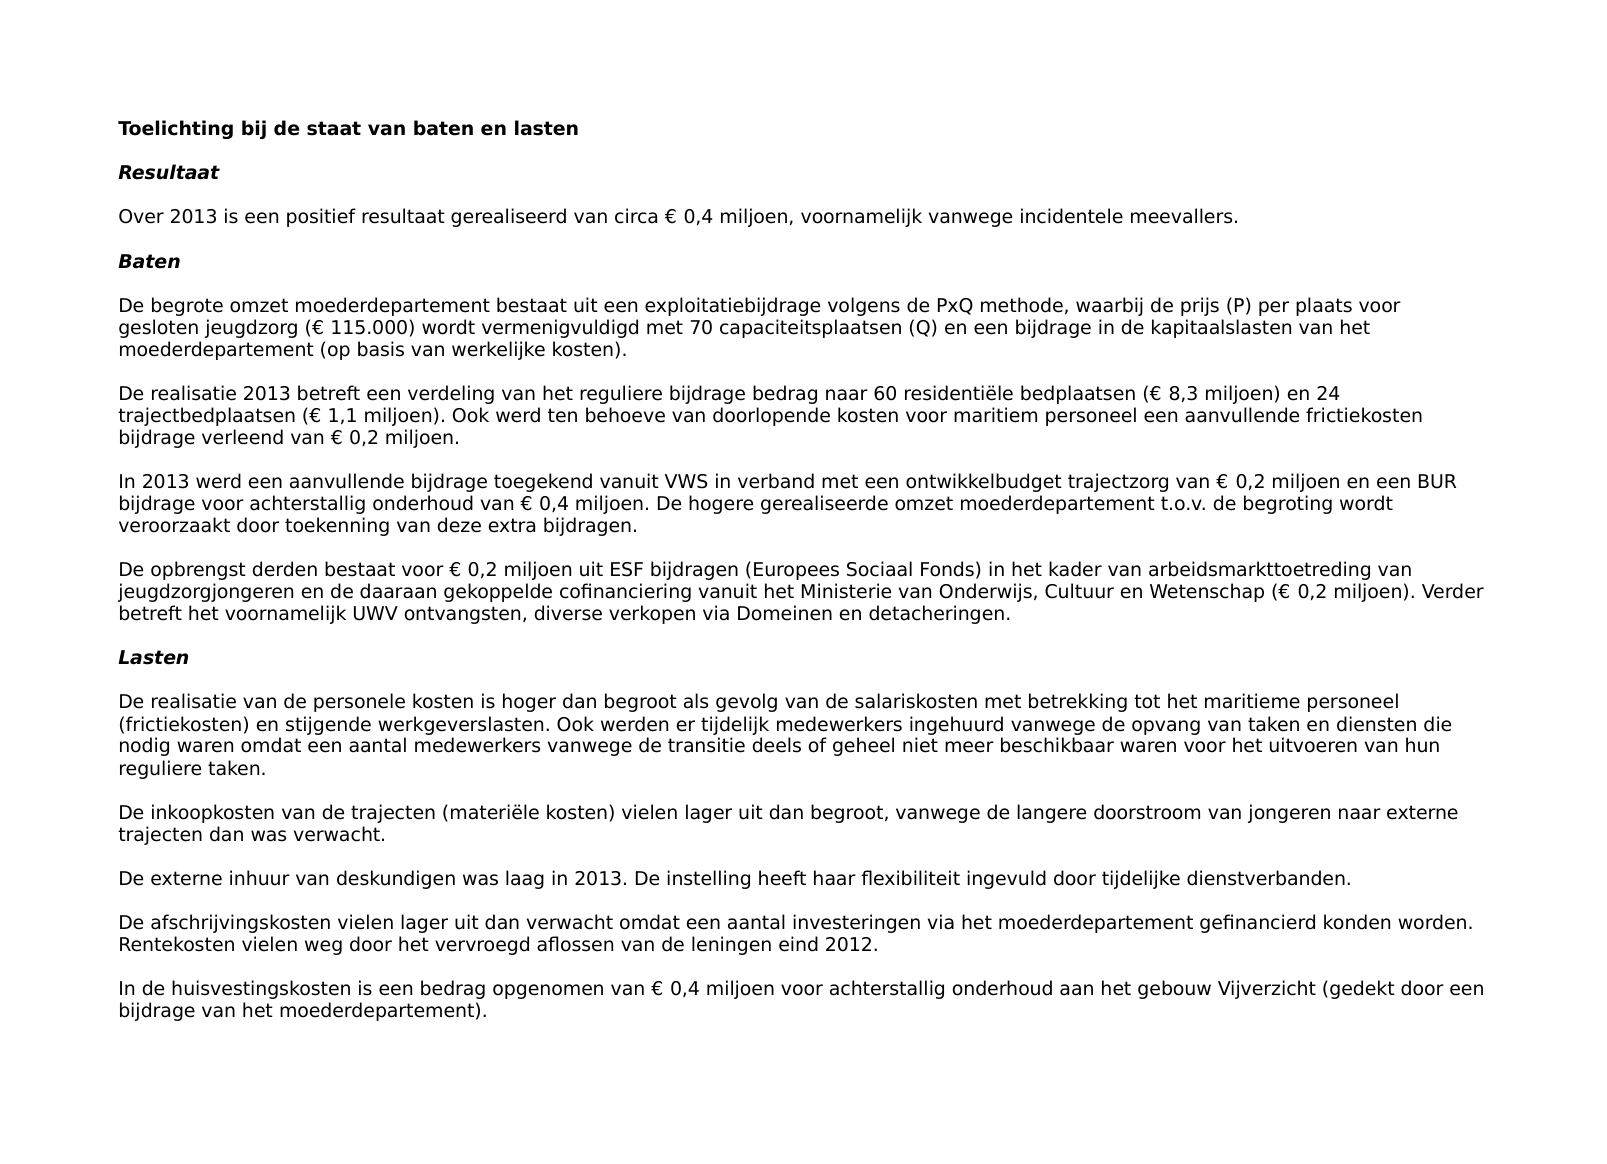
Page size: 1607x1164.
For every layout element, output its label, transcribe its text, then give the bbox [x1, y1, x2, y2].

text De afschrijvingskosten vielen lager uit dan verwacht omdat een aantal investeringen via het moederdepartement gefinancierd konden worden. Rentekosten vielen weg door het vervroegd aflossen van de leningen eind 2012. [118, 912, 1488, 956]
text Over 2013 is een positief resultaat gerealiseerd van circa € 0,4 miljoen, voornamelijk vanwege incidentele meevallers. [118, 206, 1488, 228]
text In 2013 werd een aanvullende bijdrage toegekend vanuit VWS in verband met een ontwikkelbudget trajectzorg van € 0,2 miljoen en een BUR bijdrage voor achterstallig onderhoud van € 0,4 miljoen. De hogere gerealiseerde omzet moederdepartement t.o.v. de begroting wordt veroorzaakt door toekenning van deze extra bijdragen. [118, 471, 1488, 537]
text De begrote omzet moederdepartement bestaat uit een exploitatiebijdrage volgens de PxQ methode, waarbij de prijs (P) per plaats voor gesloten jeugdzorg (€ 115.000) wordt vermenigvuldigd met 70 capaciteitsplaatsen (Q) en een bijdrage in de kapitaalslasten van het moederdepartement (op basis van werkelijke kosten). [118, 295, 1488, 361]
text De inkoopkosten van de trajecten (materiële kosten) vielen lager uit dan begroot, vanwege de langere doorstroom van jongeren naar externe trajecten dan was verwacht. [118, 802, 1488, 846]
subtitle Baten [118, 251, 1488, 273]
text De opbrengst derden bestaat voor € 0,2 miljoen uit ESF bijdragen (Europees Sociaal Fonds) in het kader van arbeidsmarkttoetreding van jeugdzorgjongeren en de daaraan gekoppelde cofinanciering vanuit het Ministerie van Onderwijs, Cultuur en Wetenschap (€ 0,2 miljoen). Verder betreft het voornamelijk UWV ontvangsten, diverse verkopen via Domeinen en detacheringen. [118, 559, 1488, 625]
text In de huisvestingskosten is een bedrag opgenomen van € 0,4 miljoen voor achterstallig onderhoud aan het gebouw Vijverzicht (gedekt door een bijdrage van het moederdepartement). [118, 978, 1488, 1022]
subtitle Lasten [118, 647, 1488, 669]
subtitle Resultaat [118, 162, 1488, 184]
text De externe inhuur van deskundigen was laag in 2013. De instelling heeft haar flexibiliteit ingevuld door tijdelijke dienstverbanden. [118, 868, 1488, 890]
text De realisatie van de personele kosten is hoger dan begroot als gevolg van de salariskosten met betrekking tot het maritieme personeel (frictiekosten) en stijgende werkgeverslasten. Ook werden er tijdelijk medewerkers ingehuurd vanwege de opvang van taken en diensten die nodig waren omdat een aantal medewerkers vanwege de transitie deels of geheel niet meer beschikbaar waren voor het uitvoeren van hun reguliere taken. [118, 691, 1488, 779]
text De realisatie 2013 betreft een verdeling van het reguliere bijdrage bedrag naar 60 residentiële bedplaatsen (€ 8,3 miljoen) en 24 trajectbedplaatsen (€ 1,1 miljoen). Ook werd ten behoeve van doorlopende kosten voor maritiem personeel een aanvullende frictiekosten bijdrage verleend van € 0,2 miljoen. [118, 383, 1488, 449]
subtitle Toelichting bij de staat van baten en lasten [118, 118, 1488, 140]
